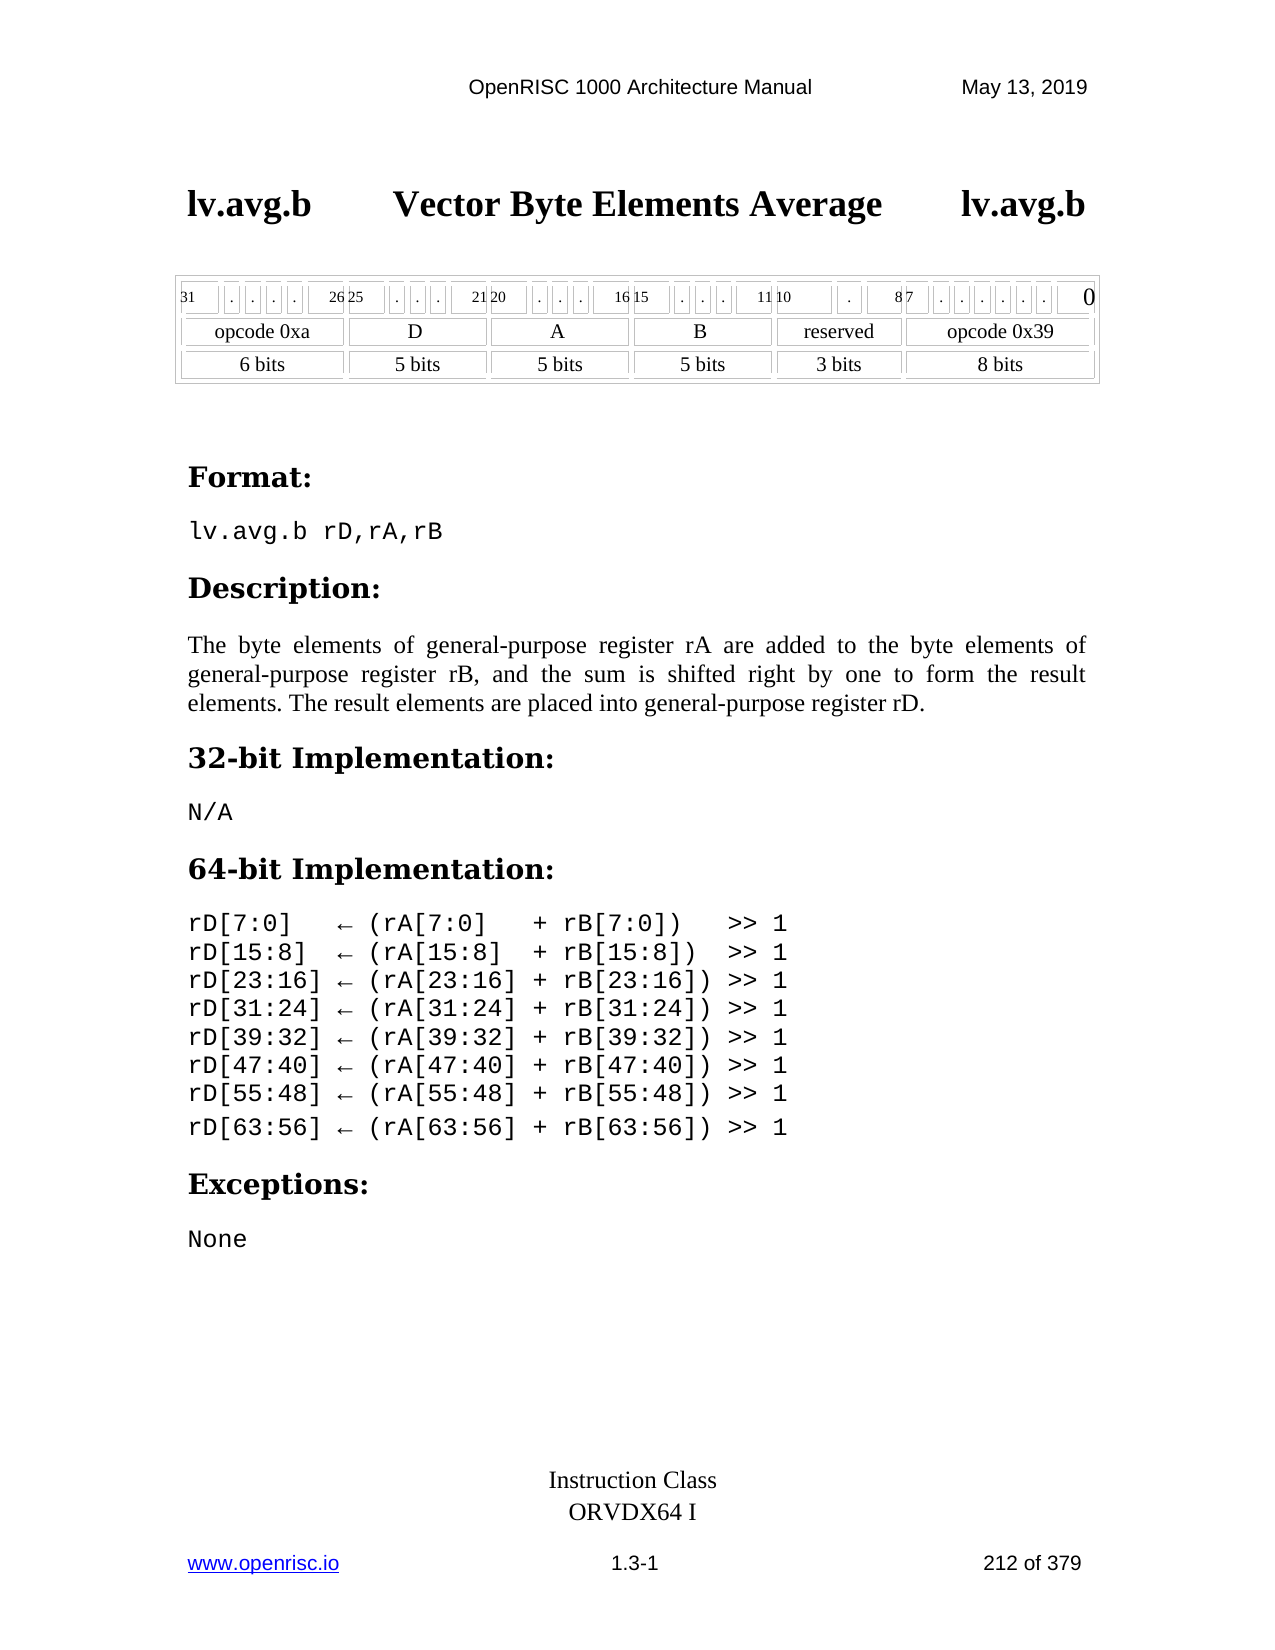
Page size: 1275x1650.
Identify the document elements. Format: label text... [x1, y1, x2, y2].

text The byte elements of general-purpose register rA are added to the byte elements of general-purpose register rB, and the sum is shifted right by one to form the result elements. The result elements are placed into general-purpose register rD. [187, 630, 1087, 717]
text None [187, 1226, 1087, 1254]
text Description: [187, 572, 1087, 605]
text N/A [187, 799, 1087, 828]
text Format: [187, 461, 1087, 494]
text 64-bit Implementation: [187, 853, 1087, 886]
text Exceptions: [187, 1168, 1087, 1201]
text rD[7:0] ← (rA[7:0] + rB[7:0]) >> 1 rD[15:8] ← (rA[15:8] + rB[15:8]) >> 1 rD[23:16] ← (rA[23:16] + rB[23:16]) >> 1 rD[31:24] ← (rA[31:24] + rB[31:24]) >> 1 rD[39:32] ← (rA[39:32] + rB[39:32]) >> 1 rD[47:40] ← (rA[47:40] + rB[47:40]) >> 1 rD[55:48] ← (rA[55:48] + rB[55:48]) >> 1 rD[63:56] ← (rA[63:56] + rB[63:56]) >> 1 [187, 911, 1087, 1143]
text 32-bit Implementation: [187, 742, 1087, 774]
text lv.avg.b rD,rA,rB [187, 519, 1087, 547]
